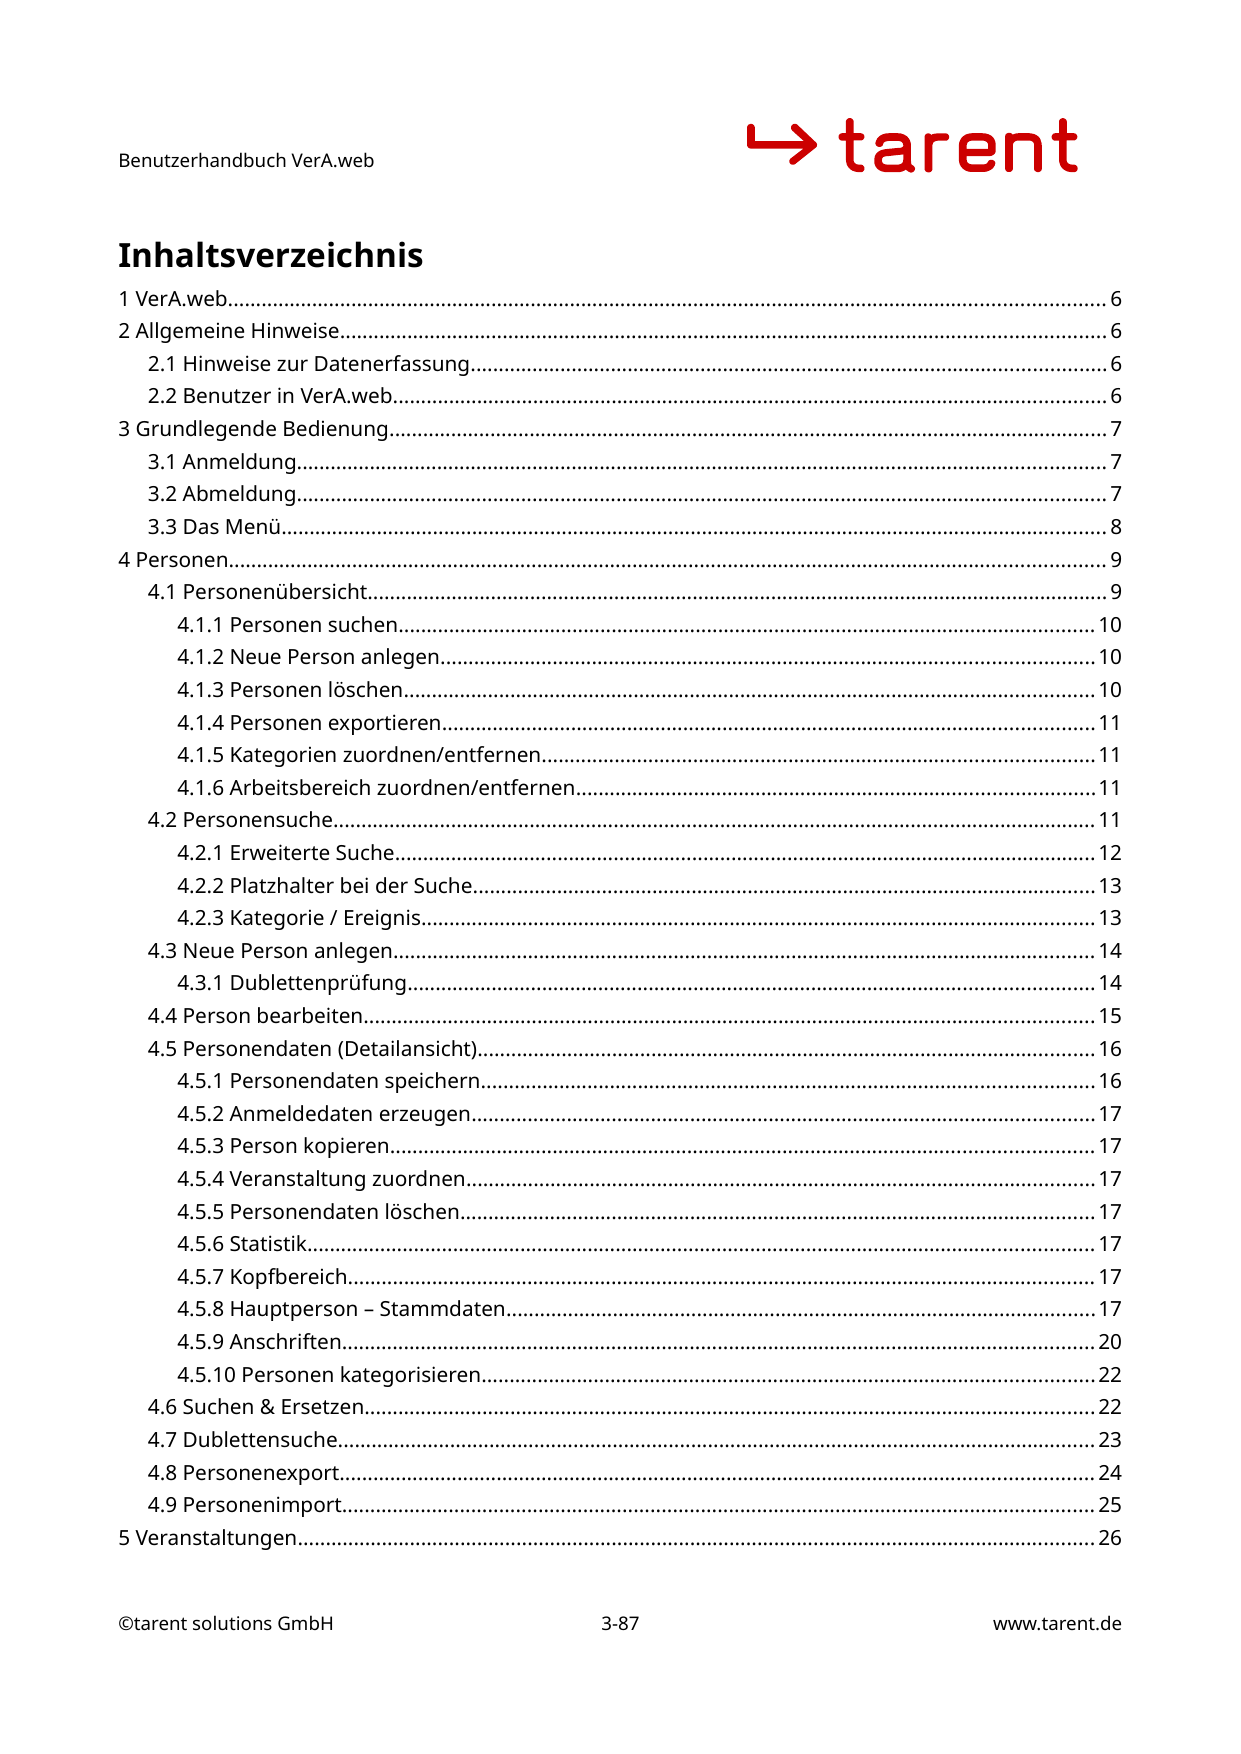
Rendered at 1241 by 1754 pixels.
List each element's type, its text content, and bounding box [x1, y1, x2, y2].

text 3 Grundlegende Bedienung 7 [118, 414, 1122, 443]
text 4.5 Personendaten (Detailansicht) 16 [148, 1034, 1122, 1062]
text 4.2.3 Kategorie / Ereignis 13 [177, 903, 1122, 932]
text 3.2 Abmeldung 7 [148, 479, 1122, 508]
text 4.5.8 Hauptperson – Stammdaten 17 [177, 1294, 1122, 1323]
text 4.1.6 Arbeitsbereich zuordnen/entfernen 11 [177, 773, 1122, 801]
text 4.3 Neue Person anlegen 14 [148, 936, 1122, 964]
text 4.1.2 Neue Person anlegen 10 [177, 642, 1122, 671]
text 4.5.9 Anschriften 20 [177, 1327, 1122, 1356]
text 4.6 Suchen & Ersetzen 22 [148, 1392, 1122, 1421]
text 4.5.6 Statistik 17 [177, 1229, 1122, 1258]
text 4.5.10 Personen kategorisieren 22 [177, 1360, 1122, 1388]
text 4.5.7 Kopfbereich 17 [177, 1262, 1122, 1290]
text 4.3.1 Dublettenprüfung 14 [177, 968, 1122, 997]
text 3.3 Das Menü 8 [148, 512, 1122, 541]
text 3.1 Anmeldung 7 [148, 447, 1122, 475]
text 4.1.4 Personen exportieren 11 [177, 708, 1122, 736]
text 4.5.4 Veranstaltung zuordnen 17 [177, 1164, 1122, 1193]
text 4.1.3 Personen löschen 10 [177, 675, 1122, 703]
text 4.1.1 Personen suchen 10 [177, 610, 1122, 638]
text 4.7 Dublettensuche 23 [148, 1425, 1122, 1453]
text 4.1.5 Kategorien zuordnen/entfernen 11 [177, 740, 1122, 769]
text 2 Allgemeine Hinweise 6 [118, 316, 1122, 345]
text 4.9 Personenimport 25 [148, 1490, 1122, 1519]
text 4.2 Personensuche 11 [148, 806, 1122, 834]
subtitle Inhaltsverzeichnis [118, 232, 1122, 277]
text 4.8 Personenexport 24 [148, 1458, 1122, 1486]
text 4.4 Person bearbeiten 15 [148, 1001, 1122, 1029]
text 4.5.2 Anmeldedaten erzeugen 17 [177, 1099, 1122, 1127]
text 1 VerA.web 6 [118, 284, 1122, 312]
text 4.2.1 Erweiterte Suche 12 [177, 838, 1122, 867]
text 4.2.2 Platzhalter bei der Suche 13 [177, 871, 1122, 899]
text 5 Veranstaltungen 26 [118, 1523, 1122, 1551]
text 4.1 Personenübersicht 9 [148, 577, 1122, 606]
text 2.1 Hinweise zur Datenerfassung 6 [148, 349, 1122, 377]
text 4.5.1 Personendaten speichern 16 [177, 1066, 1122, 1095]
text 2.2 Benutzer in VerA.web 6 [148, 382, 1122, 410]
text 4.5.3 Person kopieren 17 [177, 1132, 1122, 1160]
text 4.5.5 Personendaten löschen 17 [177, 1197, 1122, 1225]
text 4 Personen 9 [118, 545, 1122, 573]
